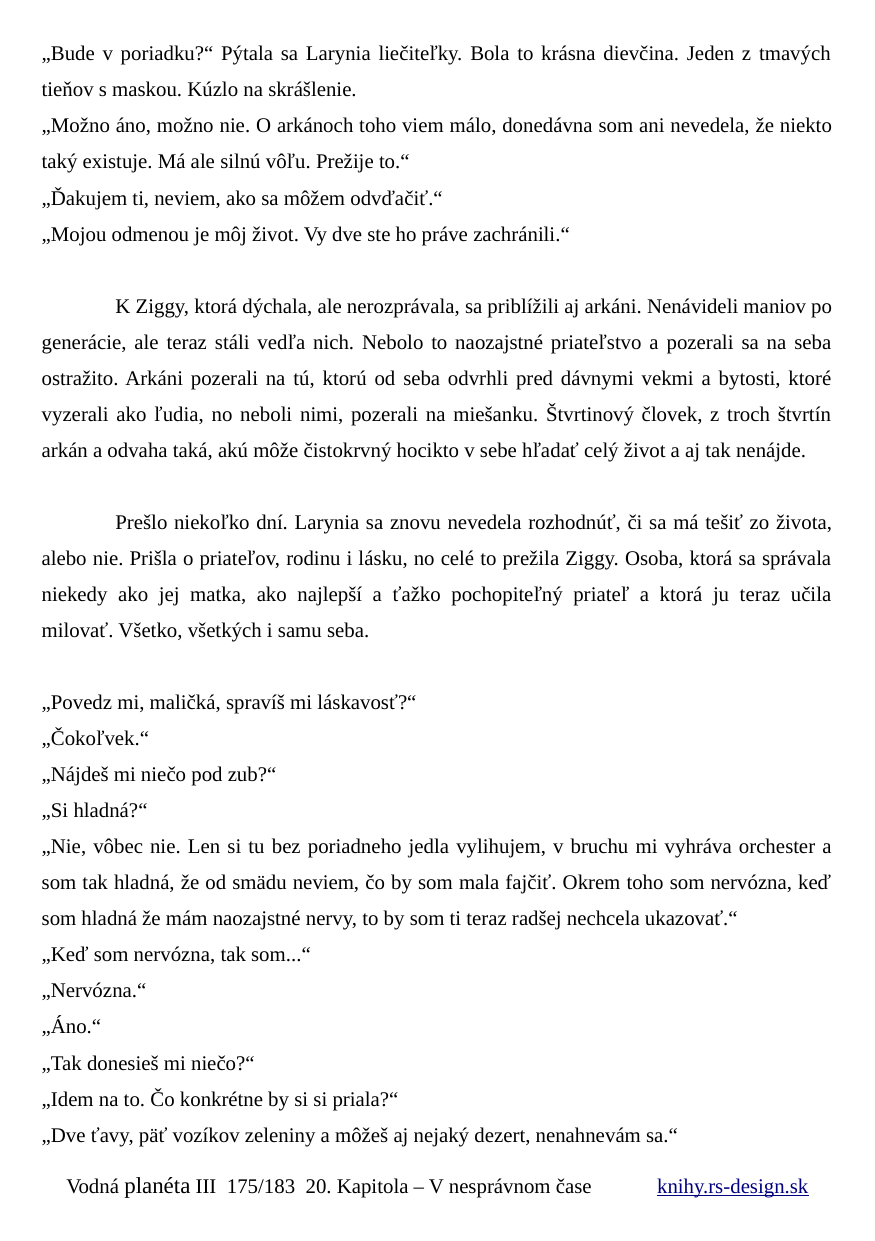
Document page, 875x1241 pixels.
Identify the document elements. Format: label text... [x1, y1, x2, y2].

text „Si hladná?“ [41, 798, 833, 822]
text „Nájdeš mi niečo pod zub?“ [41, 762, 833, 786]
text „Čokoľvek.“ [41, 726, 833, 750]
text „Dve ťavy, päť vozíkov zeleniny a môžeš aj nejaký dezert, nenahnevám sa.“ [41, 1123, 833, 1147]
text „Bude v poriadku?“ Pýtala sa Larynia liečiteľky. Bola to krásna dievčina. Jeden z tmavých tieňov s maskou. Kúzlo na skrášlenie. [41, 41, 833, 101]
text „Keď som nervózna, tak som...“ [41, 942, 833, 966]
text K Ziggy, ktorá dýchala, ale nerozprávala, sa priblížili aj arkáni. Nenávideli maniov po generácie, ale teraz stáli vedľa nich. Nebolo to naozajstné priateľstvo a pozerali sa na seba ostražito. Arkáni pozerali na tú, ktorú od seba odvrhli pred dávnymi vekmi a bytosti, ktoré vyzerali ako ľudia, no neboli nimi, pozerali na miešanku. Štvrtinový človek, z troch štvrtín arkán a odvaha taká, akú môže čistokrvný hocikto v sebe hľadať celý život a aj tak nenájde. [41, 294, 833, 462]
text „Áno.“ [41, 1014, 833, 1038]
text „Ďakujem ti, neviem, ako sa môžem odvďačiť.“ [41, 186, 833, 209]
text „Idem na to. Čo konkrétne by si si priala?“ [41, 1087, 833, 1111]
text Prešlo niekoľko dní. Larynia sa znovu nevedela rozhodnúť, či sa má tešiť zo života, alebo nie. Prišla o priateľov, rodinu i lásku, no celé to prežila Ziggy. Osoba, ktorá sa správala niekedy ako jej matka, ako najlepší a ťažko pochopiteľný priateľ a ktorá ju teraz učila milovať. Všetko, všetkých i samu seba. [41, 510, 833, 642]
text „Povedz mi, maličká, spravíš mi láskavosť?“ [41, 690, 833, 714]
text „Tak donesieš mi niečo?“ [41, 1051, 833, 1074]
text „Možno áno, možno nie. O arkánoch toho viem málo, donedávna som ani nevedela, že niekto taký existuje. Má ale silnú vôľu. Prežije to.“ [41, 113, 833, 173]
text „Nervózna.“ [41, 978, 833, 1002]
text „Mojou odmenou je môj život. Vy dve ste ho práve zachránili.“ [41, 222, 833, 246]
text „Nie, vôbec nie. Len si tu bez poriadneho jedla vylihujem, v bruchu mi vyhráva orchester a som tak hladná, že od smädu neviem, čo by som mala fajčiť. Okrem toho som nervózna, keď som hladná že mám naozajstné nervy, to by som ti teraz radšej nechcela ukazovať.“ [41, 834, 833, 930]
